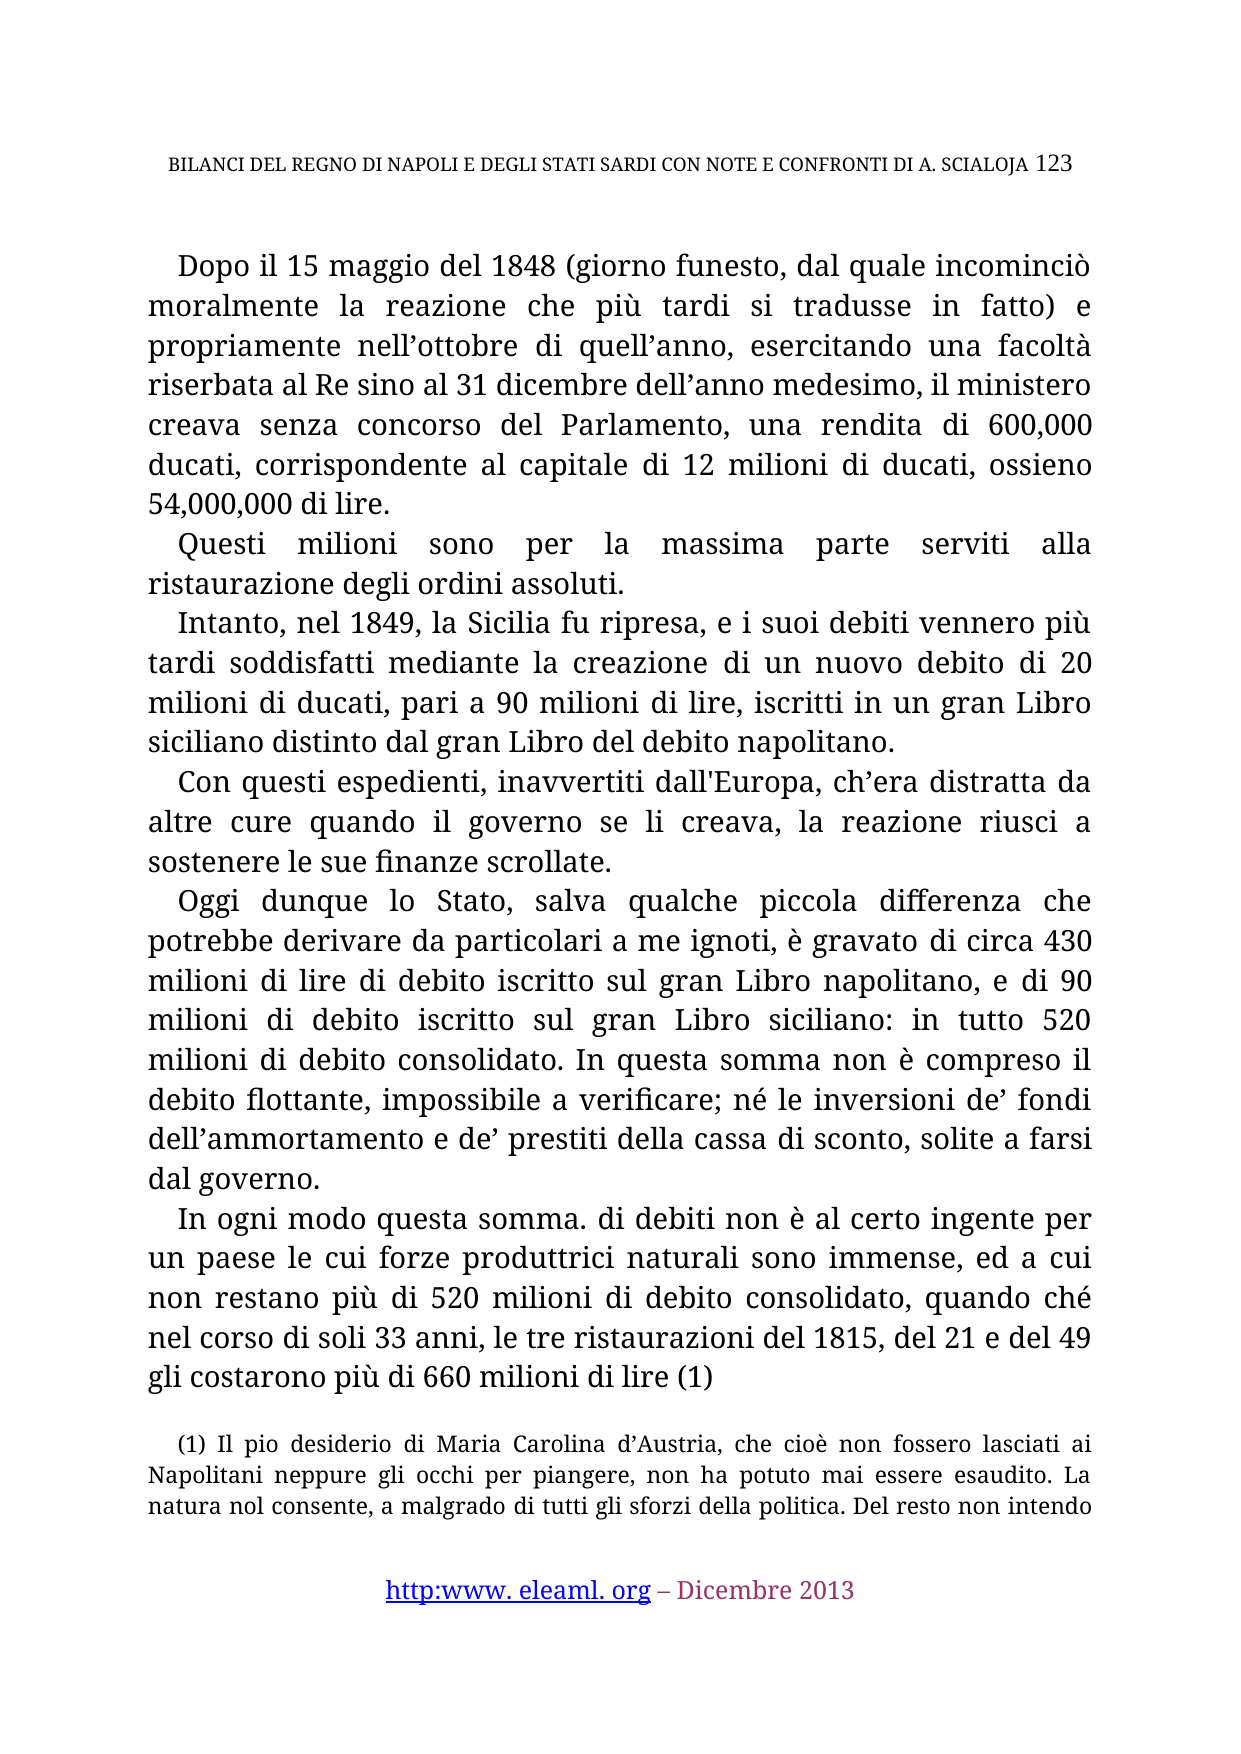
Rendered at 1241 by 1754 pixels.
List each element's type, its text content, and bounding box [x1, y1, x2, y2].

text Intanto, nel 1849, la Sicilia fu ripresa, e i suoi debiti vennero più tardi soddisfatti mediante la creazione di un nuovo debito di 20 milioni di ducati, pari a 90 milioni di lire, iscritti in un gran Libro siciliano distinto dal gran Libro del debito napolitano. [148, 603, 1093, 761]
text In ogni modo questa somma. di debiti non è al certo ingente per un paese le cui forze produttrici naturali sono immense, ed a cui non restano più di 520 milioni di debito consolidato, quando ché nel corso di soli 33 anni, le tre ristaurazioni del 1815, del 21 e del 49 gli costarono più di 660 milioni di lire (1) [148, 1198, 1093, 1396]
text Con questi espedienti, inavvertiti dall'Europa, ch’era distratta da altre cure quando il governo se li creava, la reazione riusci a sostenere le sue finanze scrollate. [148, 761, 1093, 881]
text (1) Il pio desiderio di Maria Carolina d’Austria, che cioè non fossero lasciati ai Napolitani neppure gli occhi per piangere, non ha potuto mai essere esaudito. La natura nol consente, a malgrado di tutti gli sforzi della politica. Del resto non intendo [148, 1428, 1093, 1521]
text Questi milioni sono per la massima parte serviti alla ristaurazione degli ordini assoluti. [148, 523, 1093, 603]
text Dopo il 15 maggio del 1848 (giorno funesto, dal quale incominciò moralmente la reazione che più tardi si tradusse in fatto) e propriamente nell’ottobre di quell’anno, esercitando una facoltà riserbata al Re sino al 31 dicembre dell’anno medesimo, il ministero creava senza concorso del Parlamento, una rendita di 600,000 ducati, corrispondente al capitale di 12 milioni di ducati, ossieno 54,000,000 di lire. [148, 246, 1093, 523]
text Oggi dunque lo Stato, salva qualche piccola differenza che potrebbe derivare da particolari a me ignoti, è gravato di circa 430 milioni di lire di debito iscritto sul gran Libro napolitano, e di 90 milioni di debito iscritto sul gran Libro siciliano: in tutto 520 milioni di debito consolidato. In questa somma non è compreso il debito flottante, impossibile a verificare; né le inversioni de’ fondi dell’ammortamento e de’ prestiti della cassa di sconto, solite a farsi dal governo. [148, 881, 1093, 1198]
